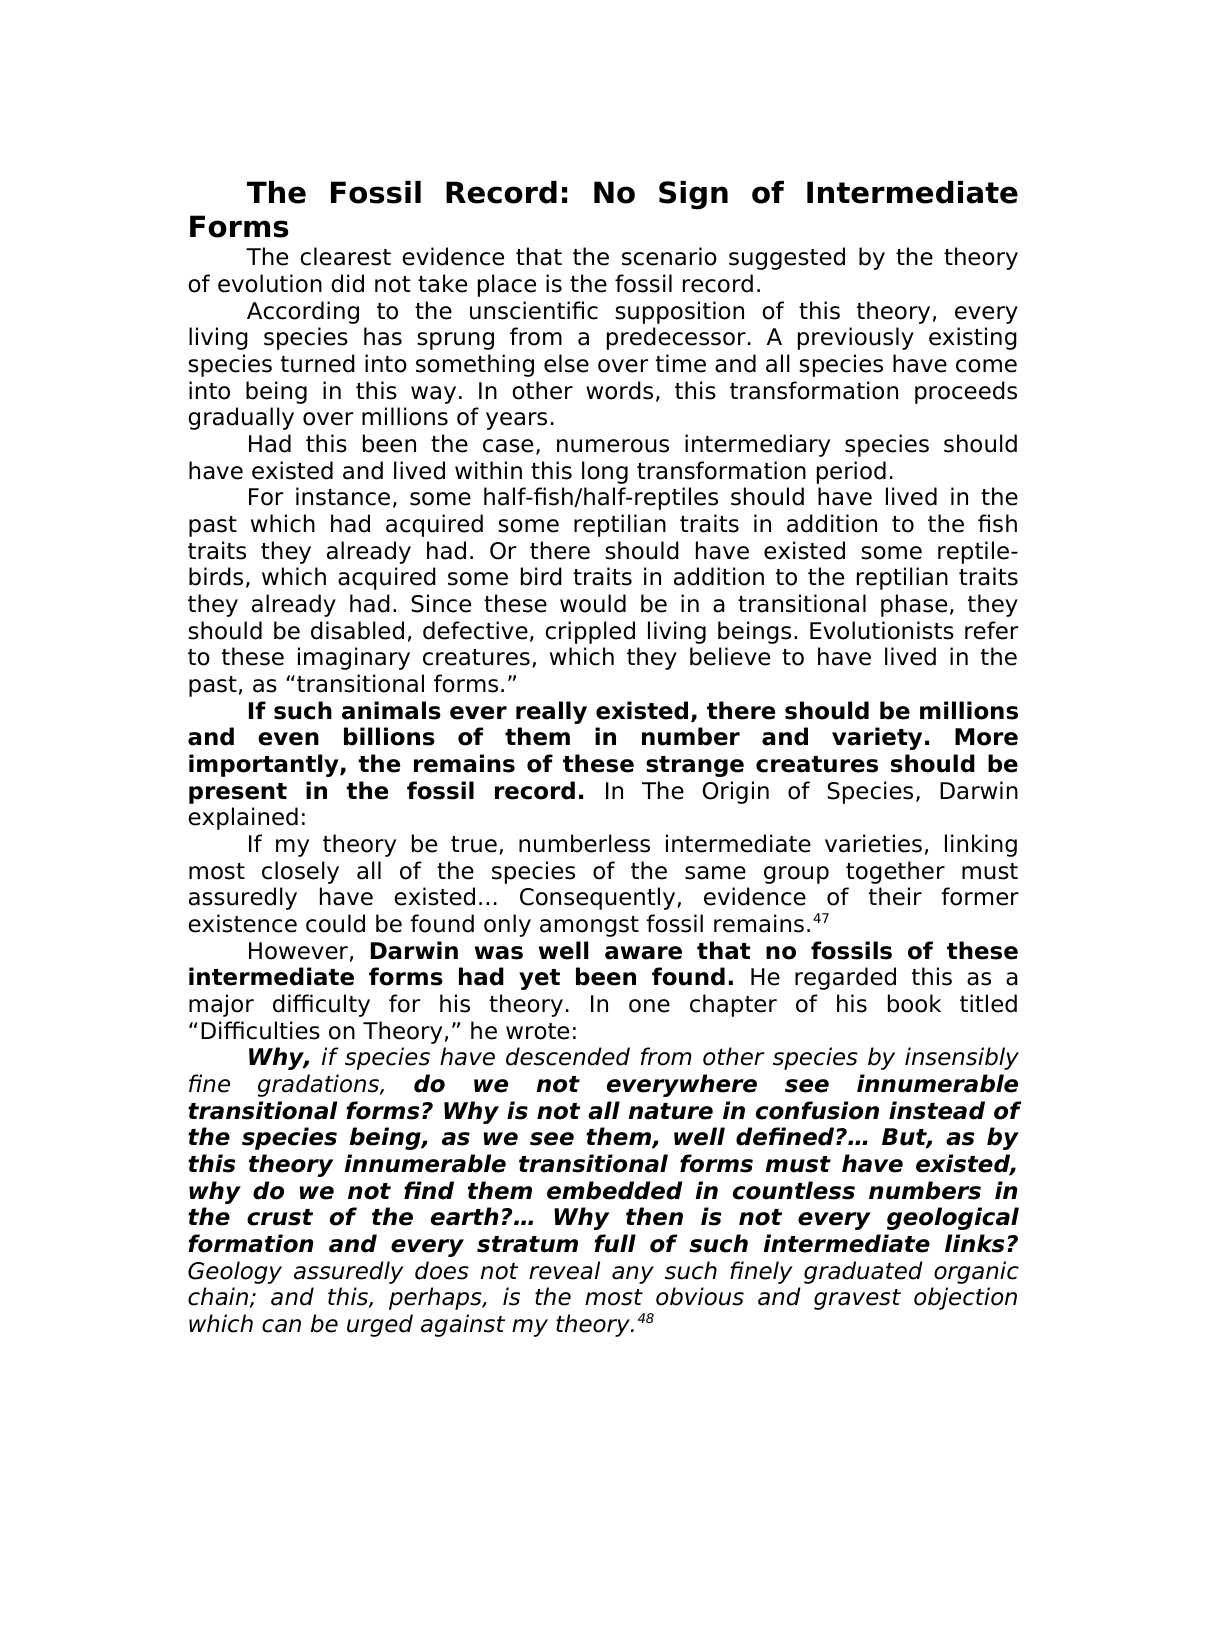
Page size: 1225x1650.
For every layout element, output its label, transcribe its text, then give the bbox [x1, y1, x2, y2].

text Had this been the case, numerous intermediary species should have existed and lived within this long transformation period. [187, 431, 1020, 484]
text The Fossil Record: No Sign of Intermediate Forms [187, 177, 1020, 244]
text If my theory be true, numberless intermediate varieties, linking most closely all of the species of the same group together must assuredly have existed... Consequently, evidence of their former existence could be found only amongst fossil remains.47 [187, 831, 1020, 938]
text If such animals ever really existed, there should be millions and even billions of them in number and variety. More importantly, the remains of these strange creatures should be present in the fossil record. In The Origin of Species, Darwin explained: [187, 698, 1020, 831]
text According to the unscientific supposition of this theory, every living species has sprung from a predecessor. A previously existing species turned into something else over time and all species have come into being in this way. In other words, this transformation proceeds gradually over millions of years. [187, 298, 1020, 431]
text However, Darwin was well aware that no fossils of these intermediate forms had yet been found. He regarded this as a major difficulty for his theory. In one chapter of his book titled “Difficulties on Theory,” he wrote: [187, 938, 1020, 1044]
text For instance, some half-fish/half-reptiles should have lived in the past which had acquired some reptilian traits in addition to the fish traits they already had. Or there should have existed some reptile-birds, which acquired some bird traits in addition to the reptilian traits they already had. Since these would be in a transitional phase, they should be disabled, defective, crippled living beings. Evolutionists refer to these imaginary creatures, which they believe to have lived in the past, as “transitional forms.” [187, 484, 1020, 698]
text Why, if species have descended from other species by insensibly fine gradations, do we not everywhere see innumerable transitional forms? Why is not all nature in confusion instead of the species being, as we see them, well defined?… But, as by this theory innumerable transitional forms must have existed, why do we not find them embedded in countless numbers in the crust of the earth?… Why then is not every geological formation and every stratum full of such intermediate links? Geology assuredly does not reveal any such finely graduated organic chain; and this, perhaps, is the most obvious and gravest objection which can be urged against my theory.48 [187, 1044, 1020, 1338]
text The clearest evidence that the scenario suggested by the theory of evolution did not take place is the fossil record. [187, 244, 1020, 298]
